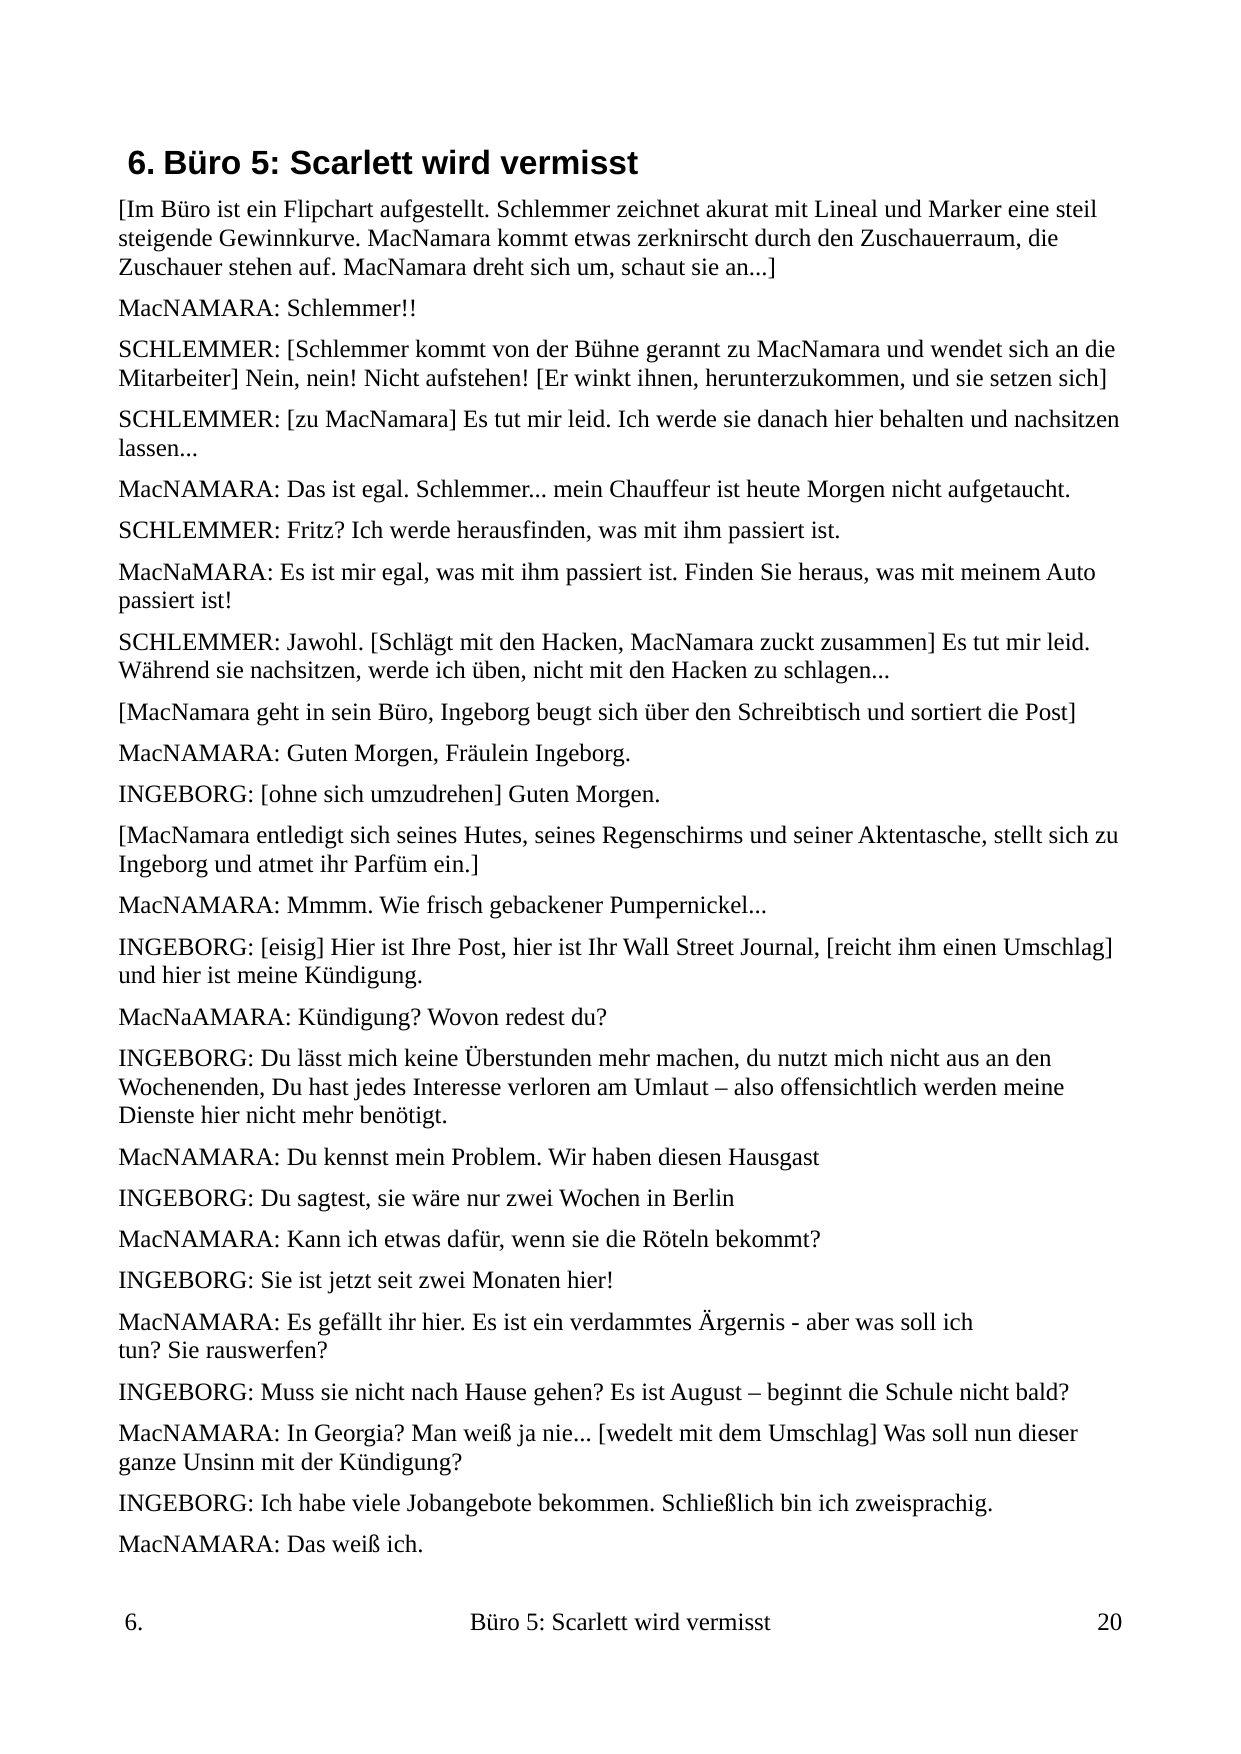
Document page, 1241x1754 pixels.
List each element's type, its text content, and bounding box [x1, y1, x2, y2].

text MacNaAMARA: Kündigung? Wovon redest du? [118, 1002, 1122, 1031]
text MacNaMARA: Es ist mir egal, was mit ihm passiert ist. Finden Sie heraus, was mit meinem Auto passiert ist! [118, 557, 1122, 614]
text SCHLEMMER: [Schlemmer kommt von der Bühne gerannt zu MacNamara und wendet sich an die Mitarbeiter] Nein, nein! Nicht aufstehen! [Er winkt ihnen, herunterzukommen, und sie setzen sich] [118, 334, 1122, 392]
text INGEBORG: [eisig] Hier ist Ihre Post, hier ist Ihr Wall Street Journal, [reicht ihm einen Umschlag] und hier ist meine Kündigung. [118, 932, 1122, 989]
text INGEBORG: Muss sie nicht nach Hause gehen? Es ist August – beginnt die Schule nicht bald? [118, 1377, 1122, 1406]
subtitle Büro 5: Scarlett wird vermisst [118, 143, 1122, 182]
text INGEBORG: Du sagtest, sie wäre nur zwei Wochen in Berlin [118, 1183, 1122, 1212]
text SCHLEMMER: Jawohl. [Schlägt mit den Hacken, MacNamara zuckt zusammen] Es tut mir leid. Während sie nachsitzen, werde ich üben, nicht mit den Hacken zu schlagen... [118, 627, 1122, 684]
text MacNAMARA: Das ist egal. Schlemmer... mein Chauffeur ist heute Morgen nicht aufgetaucht. [118, 474, 1122, 503]
text MacNAMARA: Es gefällt ihr hier. Es ist ein verdammtes Ärgernis - aber was soll ich tun? Sie rauswerfen? [118, 1307, 1122, 1364]
text INGEBORG: Du lässt mich keine Überstunden mehr machen, du nutzt mich nicht aus an den Wochenenden, Du hast jedes Interesse verloren am Umlaut – also offensichtlich werden meine Dienste hier nicht mehr benötigt. [118, 1043, 1122, 1129]
text [MacNamara geht in sein Büro, Ingeborg beugt sich über den Schreibtisch und sortiert die Post] [118, 697, 1122, 726]
text MacNAMARA: Guten Morgen, Fräulein Ingeborg. [118, 738, 1122, 767]
text SCHLEMMER: [zu MacNamara] Es tut mir leid. Ich werde sie danach hier behalten und nachsitzen lassen... [118, 404, 1122, 462]
text [Im Büro ist ein Flipchart aufgestellt. Schlemmer zeichnet akurat mit Lineal und Marker eine steil steigende Gewinnkurve. MacNamara kommt etwas zerknirscht durch den Zuschauerraum, die Zuschauer stehen auf. MacNamara dreht sich um, schaut sie an...] [118, 194, 1122, 281]
text INGEBORG: Sie ist jetzt seit zwei Monaten hier! [118, 1266, 1122, 1294]
text INGEBORG: [ohne sich umzudrehen] Guten Morgen. [118, 779, 1122, 808]
text MacNAMARA: Kann ich etwas dafür, wenn sie die Röteln bekommt? [118, 1224, 1122, 1253]
text SCHLEMMER: Fritz? Ich werde herausfinden, was mit ihm passiert ist. [118, 516, 1122, 544]
text INGEBORG: Ich habe viele Jobangebote bekommen. Schließlich bin ich zweisprachig. [118, 1488, 1122, 1517]
text MacNAMARA: Du kennst mein Problem. Wir haben diesen Hausgast [118, 1142, 1122, 1171]
text MacNAMARA: Mmmm. Wie frisch gebackener Pumpernickel... [118, 891, 1122, 919]
text [MacNamara entledigt sich seines Hutes, seines Regenschirms und seiner Aktentasche, stellt sich zu Ingeborg und atmet ihr Parfüm ein.] [118, 821, 1122, 878]
text MacNAMARA: Das weiß ich. [118, 1529, 1122, 1558]
text MacNAMARA: In Georgia? Man weiß ja nie... [wedelt mit dem Umschlag] Was soll nun dieser ganze Unsinn mit der Kündigung? [118, 1418, 1122, 1476]
text MacNAMARA: Schlemmer!! [118, 293, 1122, 322]
